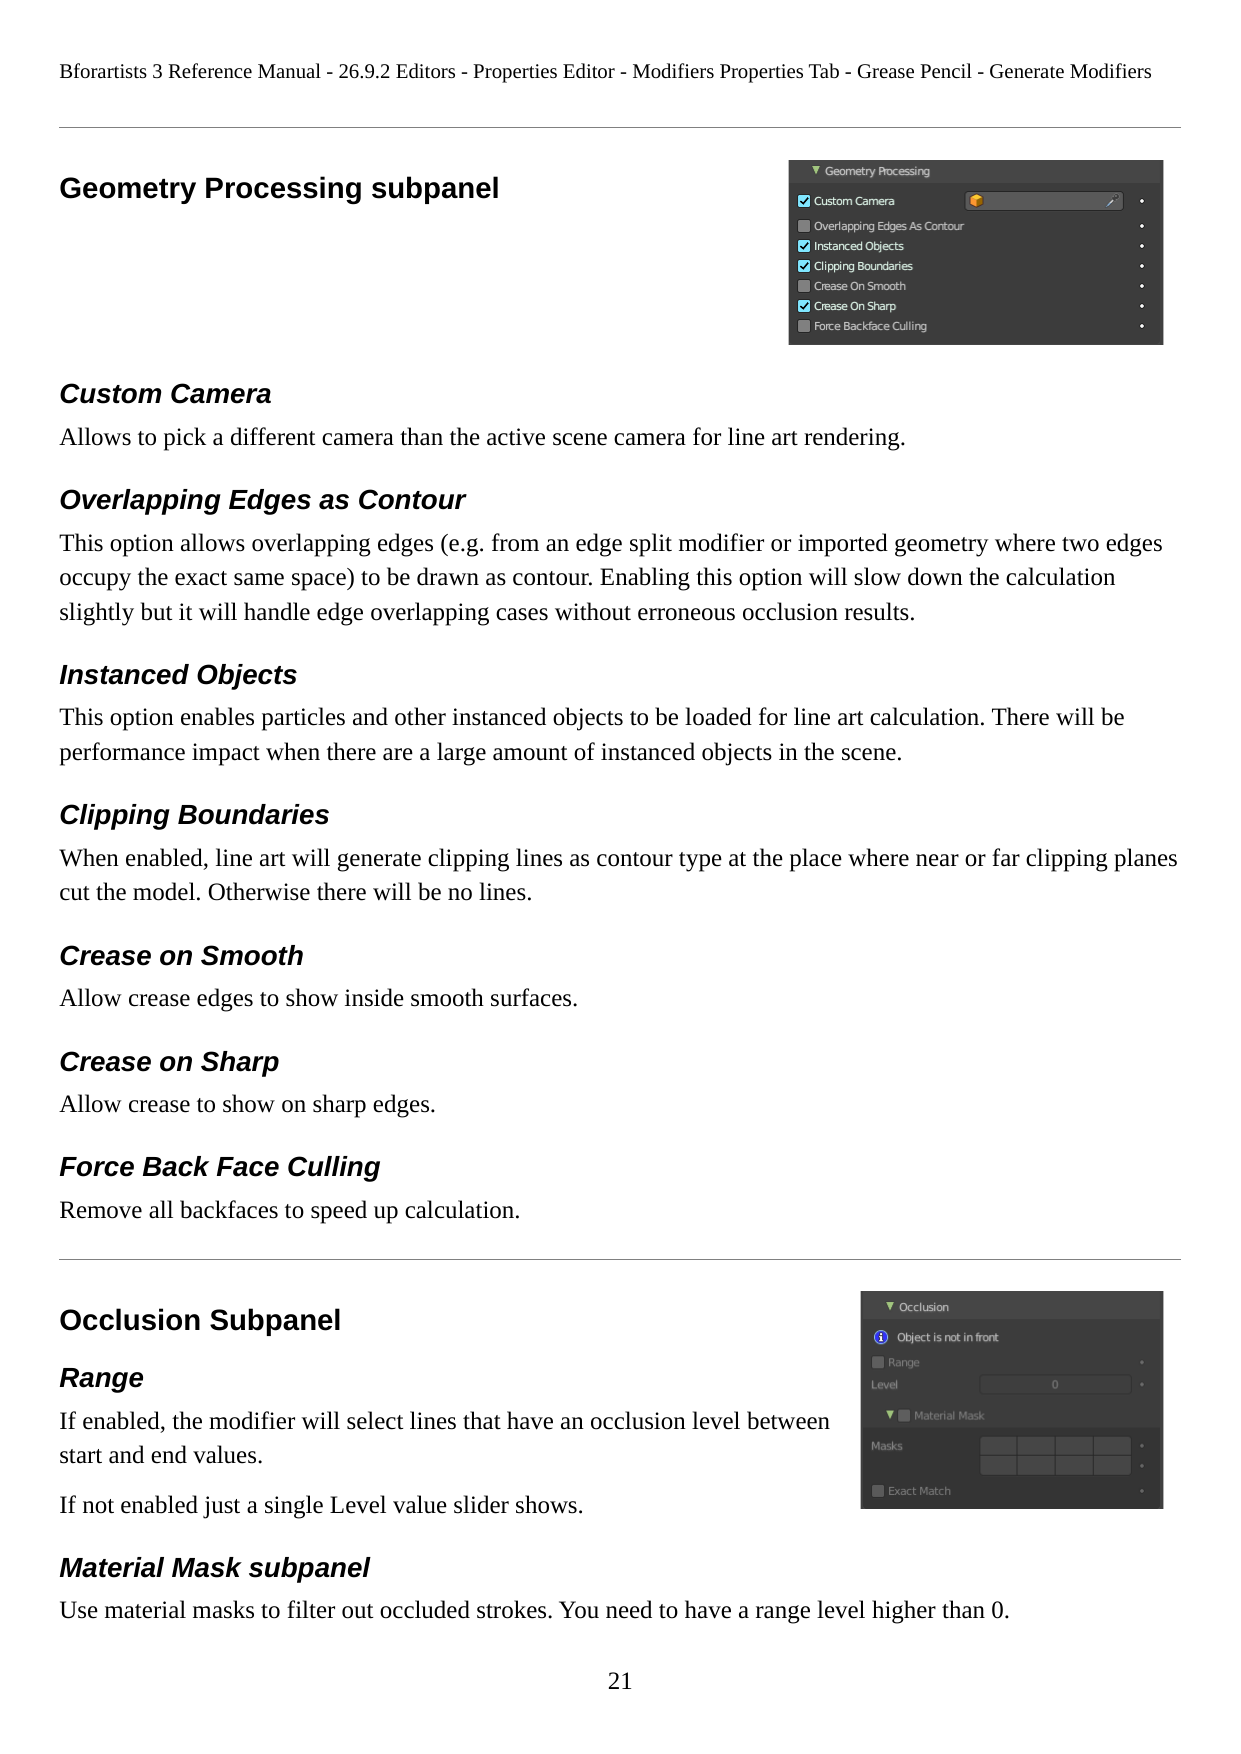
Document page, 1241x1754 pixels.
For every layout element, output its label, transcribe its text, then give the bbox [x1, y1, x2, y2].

text Allow crease edges to show inside smooth surfaces. [59, 983, 1181, 1012]
text This option enables particles and other instanced objects to be loaded for line art calculation. There will be performance impact when there are a large amount of instanced objects in the scene. [59, 702, 1181, 766]
subtitle Crease on Sharp [59, 1045, 1181, 1077]
subtitle Occlusion Subpanel [59, 1303, 860, 1337]
picture [860, 1291, 1164, 1509]
subtitle Crease on Smooth [59, 939, 1181, 971]
text When enabled, line art will generate clipping lines as contour type at the place where near or far clipping planes cut the model. Otherwise there will be no lines. [59, 843, 1181, 906]
subtitle Overlapping Edges as Contour [59, 483, 1181, 515]
subtitle Instanced Objects [59, 658, 1181, 690]
text Allow crease to show on sharp edges. [59, 1089, 1181, 1118]
subtitle Range [59, 1362, 860, 1394]
text Allows to pick a different camera than the active scene camera for line art rendering. [59, 422, 1181, 450]
text If enabled, the modifier will select lines that have an occlusion level between start and end values. [59, 1406, 860, 1469]
picture [788, 160, 1164, 345]
subtitle Custom Camera [59, 377, 1181, 409]
subtitle [1164, 1362, 1181, 1394]
subtitle Clipping Boundaries [59, 798, 1181, 830]
subtitle Force Back Face Culling [59, 1151, 1181, 1183]
subtitle [1164, 171, 1181, 205]
text Remove all backfaces to speed up calculation. [59, 1195, 1181, 1224]
text Use material masks to filter out occluded strokes. You need to have a range level higher than 0. [59, 1596, 1181, 1624]
subtitle Material Mask subpanel [59, 1551, 1181, 1583]
subtitle [1164, 1303, 1181, 1337]
text If not enabled just a single Level value slider shows. [59, 1490, 1181, 1518]
text This option allows overlapping edges (e.g. from an edge split modifier or imported geometry where two edges occupy the exact same space) to be drawn as contour. Enabling this option will slow down the calculation slightly but it will handle edge overlapping cases without erroneous occlusion results. [59, 528, 1181, 625]
subtitle Geometry Processing subpanel [59, 171, 788, 205]
